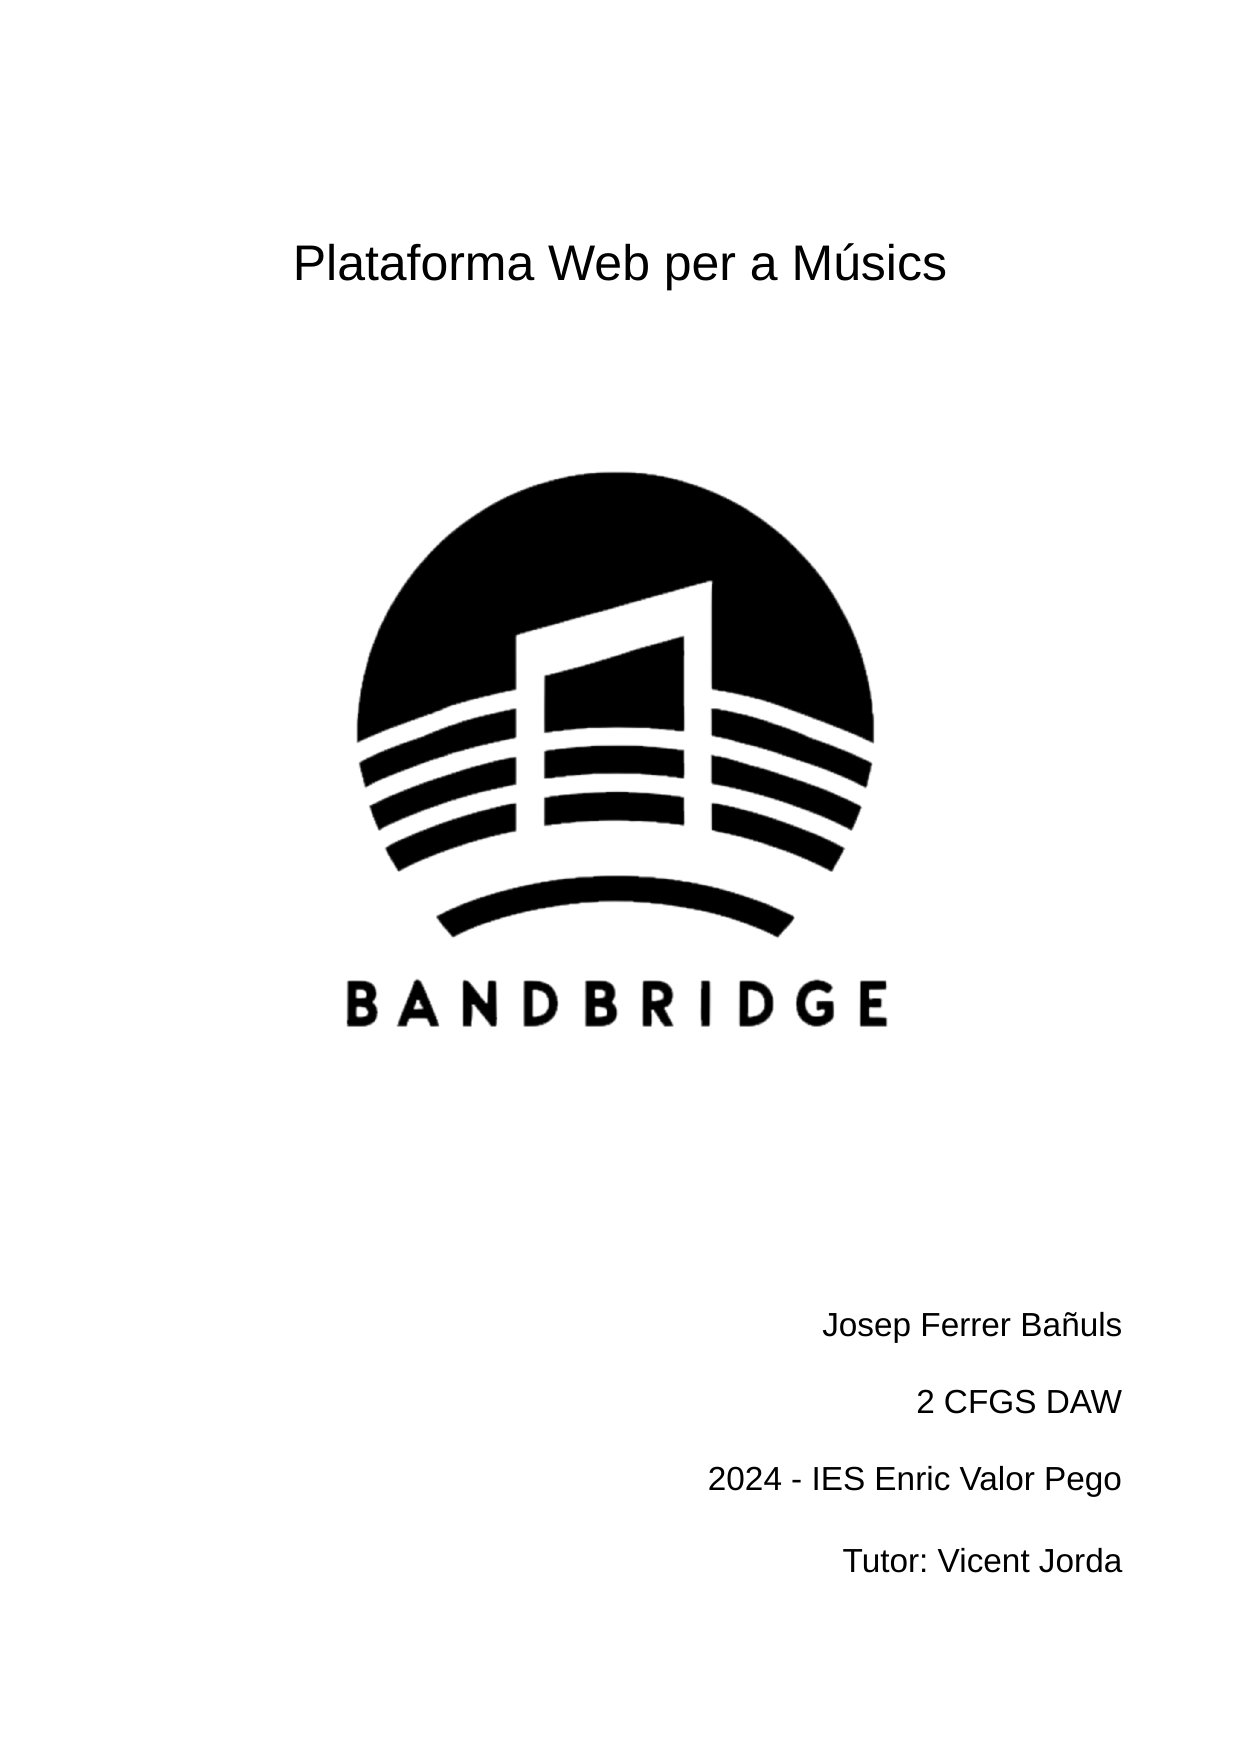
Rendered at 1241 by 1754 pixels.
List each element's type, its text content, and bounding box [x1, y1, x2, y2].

text Plataforma Web per a Músics [118, 233, 1122, 291]
text Tutor: Vicent Jorda [118, 1541, 1122, 1579]
picture [151, 461, 1056, 1033]
text 2 CFGS DAW [118, 1382, 1122, 1421]
text Josep Ferrer Bañuls [118, 1305, 1122, 1344]
text 2024 - IES Enric Valor Pego [118, 1459, 1122, 1497]
